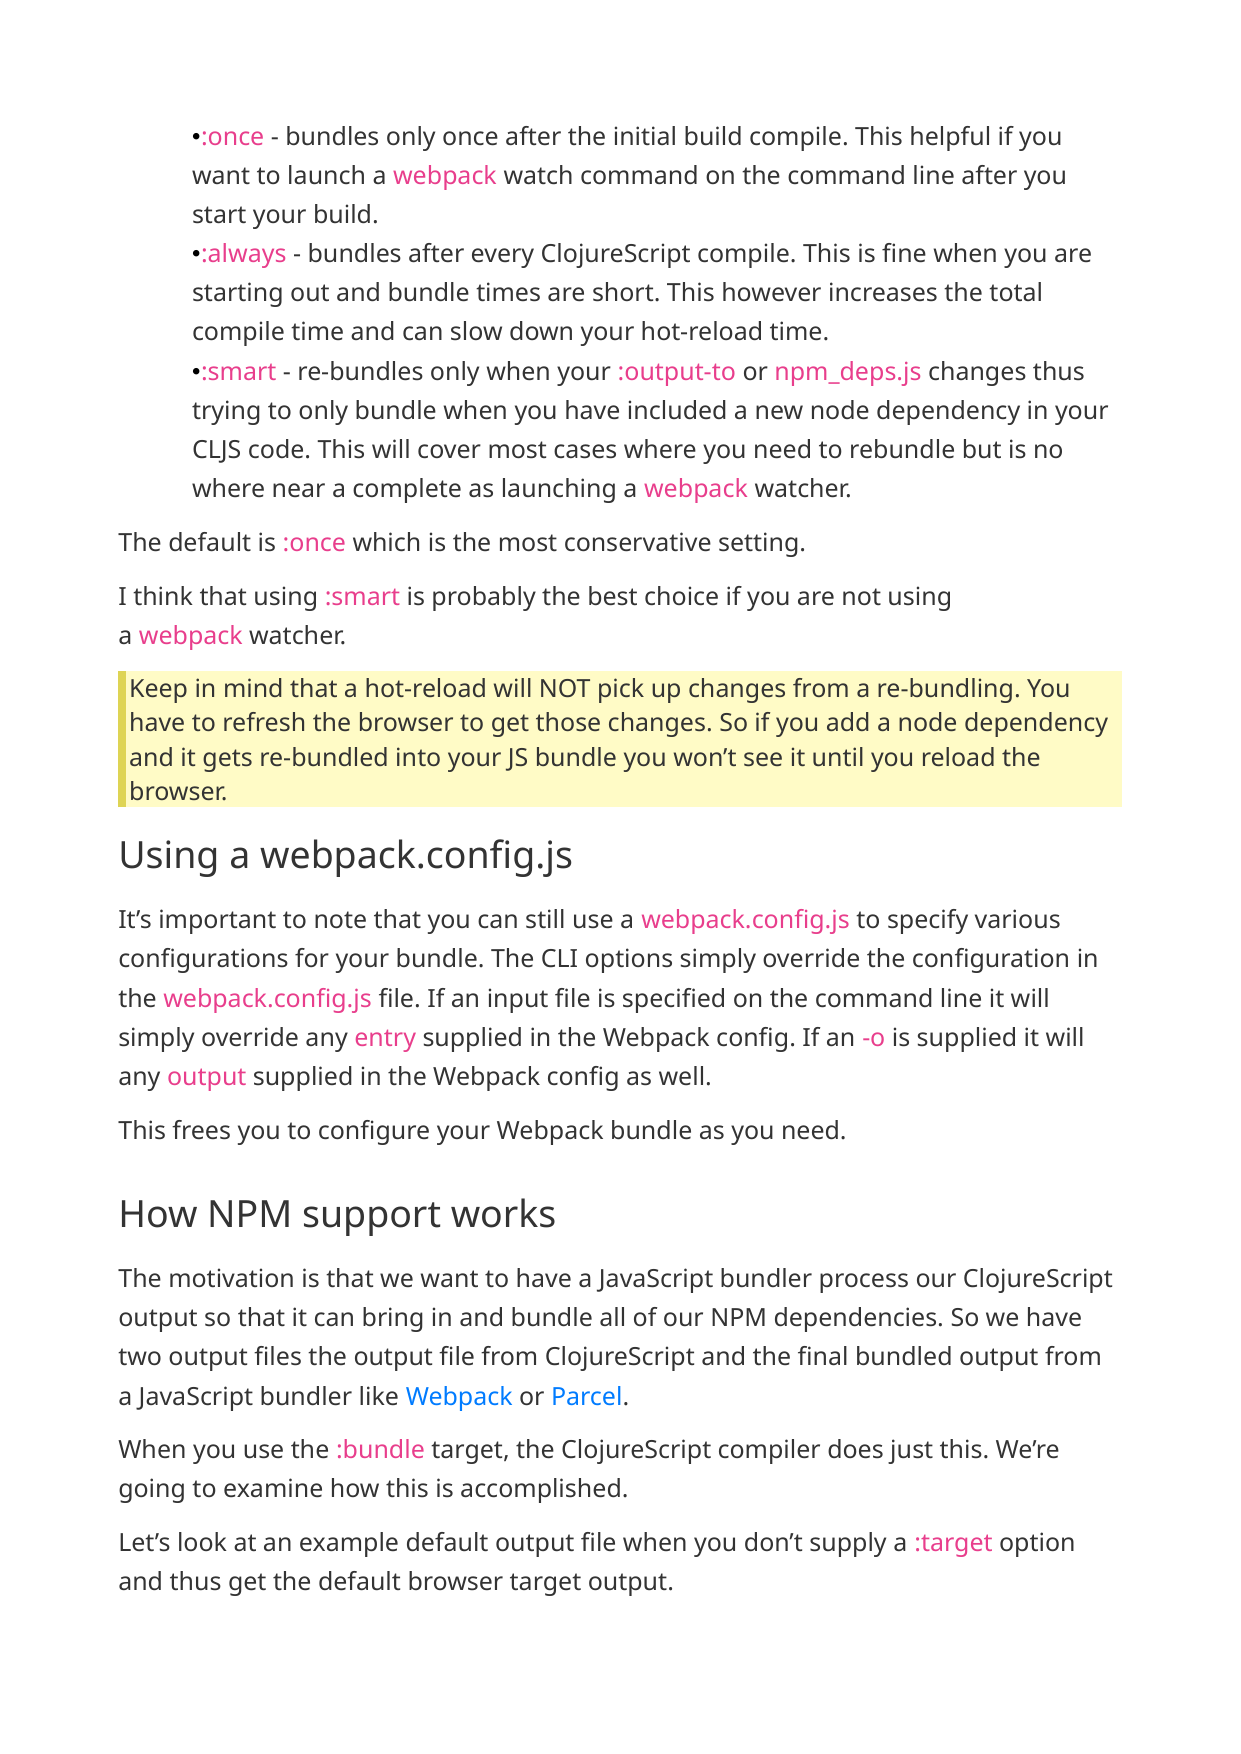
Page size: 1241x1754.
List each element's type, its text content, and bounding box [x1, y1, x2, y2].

text When you use the :bundle target, the ClojureScript compiler does just this. We’re going to examine how this is accomplished. [118, 1432, 1122, 1505]
text The default is :once which is the most conservative setting. [118, 524, 1122, 558]
subtitle Using a webpack.config.js [118, 828, 1122, 879]
text Keep in mind that a hot-reload will NOT pick up changes from a re-bundling. You have to refresh the browser to get those changes. So if you add a node dependency and it gets re-bundled into your JS bundle you won’t see it until you reload the browser. [126, 671, 1122, 807]
text It’s important to note that you can still use a webpack.config.js to specify various configurations for your bundle. The CLI options simply override the configuration in the webpack.config.js file. If an input file is specified on the command line it will simply override any entry supplied in the Webpack config. If an -o is supplied it will any output supplied in the Webpack config as well. [118, 902, 1122, 1093]
text I think that using :smart is probably the best choice if you are not using a webpack watcher. [118, 578, 1122, 651]
subtitle How NPM support works [118, 1187, 1122, 1238]
text Let’s look at an example default output file when you don’t supply a :target option and thus get the default browser target output. [118, 1525, 1122, 1598]
text The motivation is that we want to have a JavaScript bundler process our ClojureScript output so that it can bring in and bundle all of our NPM dependencies. So we have two output files the output file from ClojureScript and the final bundled output from a JavaScript bundler like Webpack or Parcel. [118, 1261, 1122, 1412]
list :once - bundles only once after the initial build compile. This helpful if you want to launch a webpack watch command on the command line after you start your build. [118, 118, 1122, 231]
list :always - bundles after every ClojureScript compile. This is fine when you are starting out and bundle times are short. This however increases the total compile time and can slow down your hot-reload time. [118, 236, 1122, 348]
list :smart - re-bundles only when your :output-to or npm_deps.js changes thus trying to only bundle when you have included a new node dependency in your CLJS code. This will cover most cases where you need to rebundle but is no where near a complete as launching a webpack watcher. [118, 353, 1122, 505]
text This frees you to configure your Webpack bundle as you need. [118, 1112, 1122, 1146]
